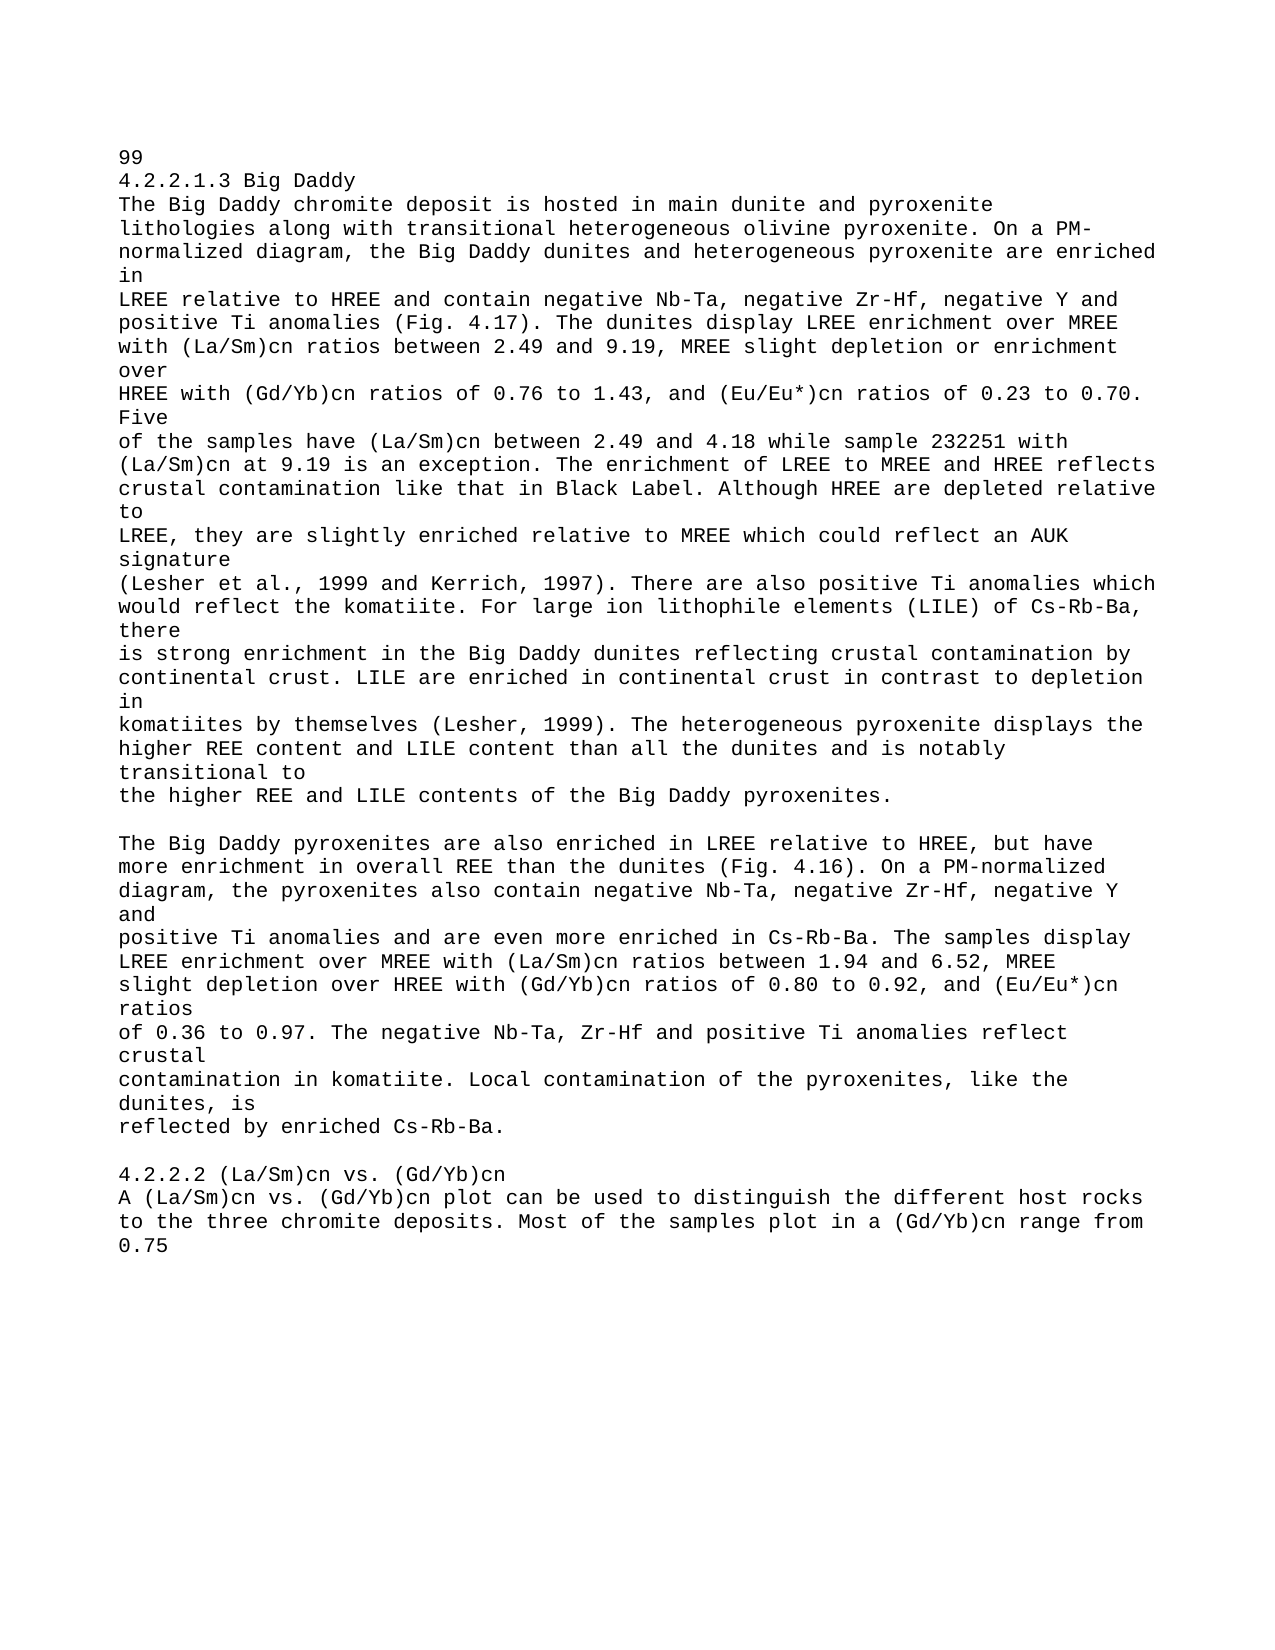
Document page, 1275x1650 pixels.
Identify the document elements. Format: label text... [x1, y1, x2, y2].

text positive Ti anomalies (Fig. 4.17). The dunites display LREE enrichment over MREE [118, 312, 1157, 336]
text higher REE content and LILE content than all the dunites and is notably transitional to [118, 738, 1157, 785]
text contamination in komatiite. Local contamination of the pyroxenites, like the dunites, is [118, 1069, 1157, 1116]
text of the samples have (La/Sm)cn between 2.49 and 4.18 while sample 232251 with [118, 431, 1157, 454]
text HREE with (Gd/Yb)cn ratios of 0.76 to 1.43, and (Eu/Eu*)cn ratios of 0.23 to 0.70. Five [118, 383, 1157, 431]
text reflected by enriched Cs-Rb-Ba. [118, 1116, 1157, 1140]
text lithologies along with transitional heterogeneous olivine pyroxenite. On a PM- [118, 218, 1157, 241]
text 99 [118, 147, 1157, 171]
text 4.2.2.1.3 Big Daddy [118, 171, 1157, 194]
text A (La/Sm)cn vs. (Gd/Yb)cn plot can be used to distinguish the different host rocks [118, 1187, 1157, 1211]
text The Big Daddy pyroxenites are also enriched in LREE relative to HREE, but have [118, 833, 1157, 856]
text the higher REE and LILE contents of the Big Daddy pyroxenites. [118, 785, 1157, 809]
text komatiites by themselves (Lesher, 1999). The heterogeneous pyroxenite displays the [118, 714, 1157, 738]
text continental crust. LILE are enriched in continental crust in contrast to depletion in [118, 667, 1157, 714]
text to the three chromite deposits. Most of the samples plot in a (Gd/Yb)cn range from 0.75 [118, 1211, 1157, 1258]
text more enrichment in overall REE than the dunites (Fig. 4.16). On a PM-normalized [118, 856, 1157, 880]
text normalized diagram, the Big Daddy dunites and heterogeneous pyroxenite are enriched in [118, 241, 1157, 289]
text diagram, the pyroxenites also contain negative Nb-Ta, negative Zr-Hf, negative Y and [118, 880, 1157, 927]
text would reflect the komatiite. For large ion lithophile elements (LILE) of Cs-Rb-Ba, there [118, 596, 1157, 643]
text LREE relative to HREE and contain negative Nb-Ta, negative Zr-Hf, negative Y and [118, 289, 1157, 312]
text (La/Sm)cn at 9.19 is an exception. The enrichment of LREE to MREE and HREE reflects [118, 454, 1157, 478]
text slight depletion over HREE with (Gd/Yb)cn ratios of 0.80 to 0.92, and (Eu/Eu*)cn ratios [118, 974, 1157, 1022]
text LREE enrichment over MREE with (La/Sm)cn ratios between 1.94 and 6.52, MREE [118, 951, 1157, 974]
text is strong enrichment in the Big Daddy dunites reflecting crustal contamination by [118, 643, 1157, 667]
text LREE, they are slightly enriched relative to MREE which could reflect an AUK signature [118, 525, 1157, 572]
text The Big Daddy chromite deposit is hosted in main dunite and pyroxenite [118, 194, 1157, 218]
text with (La/Sm)cn ratios between 2.49 and 9.19, MREE slight depletion or enrichment over [118, 336, 1157, 383]
text (Lesher et al., 1999 and Kerrich, 1997). There are also positive Ti anomalies which [118, 572, 1157, 596]
text 4.2.2.2 (La/Sm)cn vs. (Gd/Yb)cn [118, 1164, 1157, 1187]
text crustal contamination like that in Black Label. Although HREE are depleted relative to [118, 478, 1157, 525]
text of 0.36 to 0.97. The negative Nb-Ta, Zr-Hf and positive Ti anomalies reflect crustal [118, 1022, 1157, 1069]
text positive Ti anomalies and are even more enriched in Cs-Rb-Ba. The samples display [118, 927, 1157, 951]
